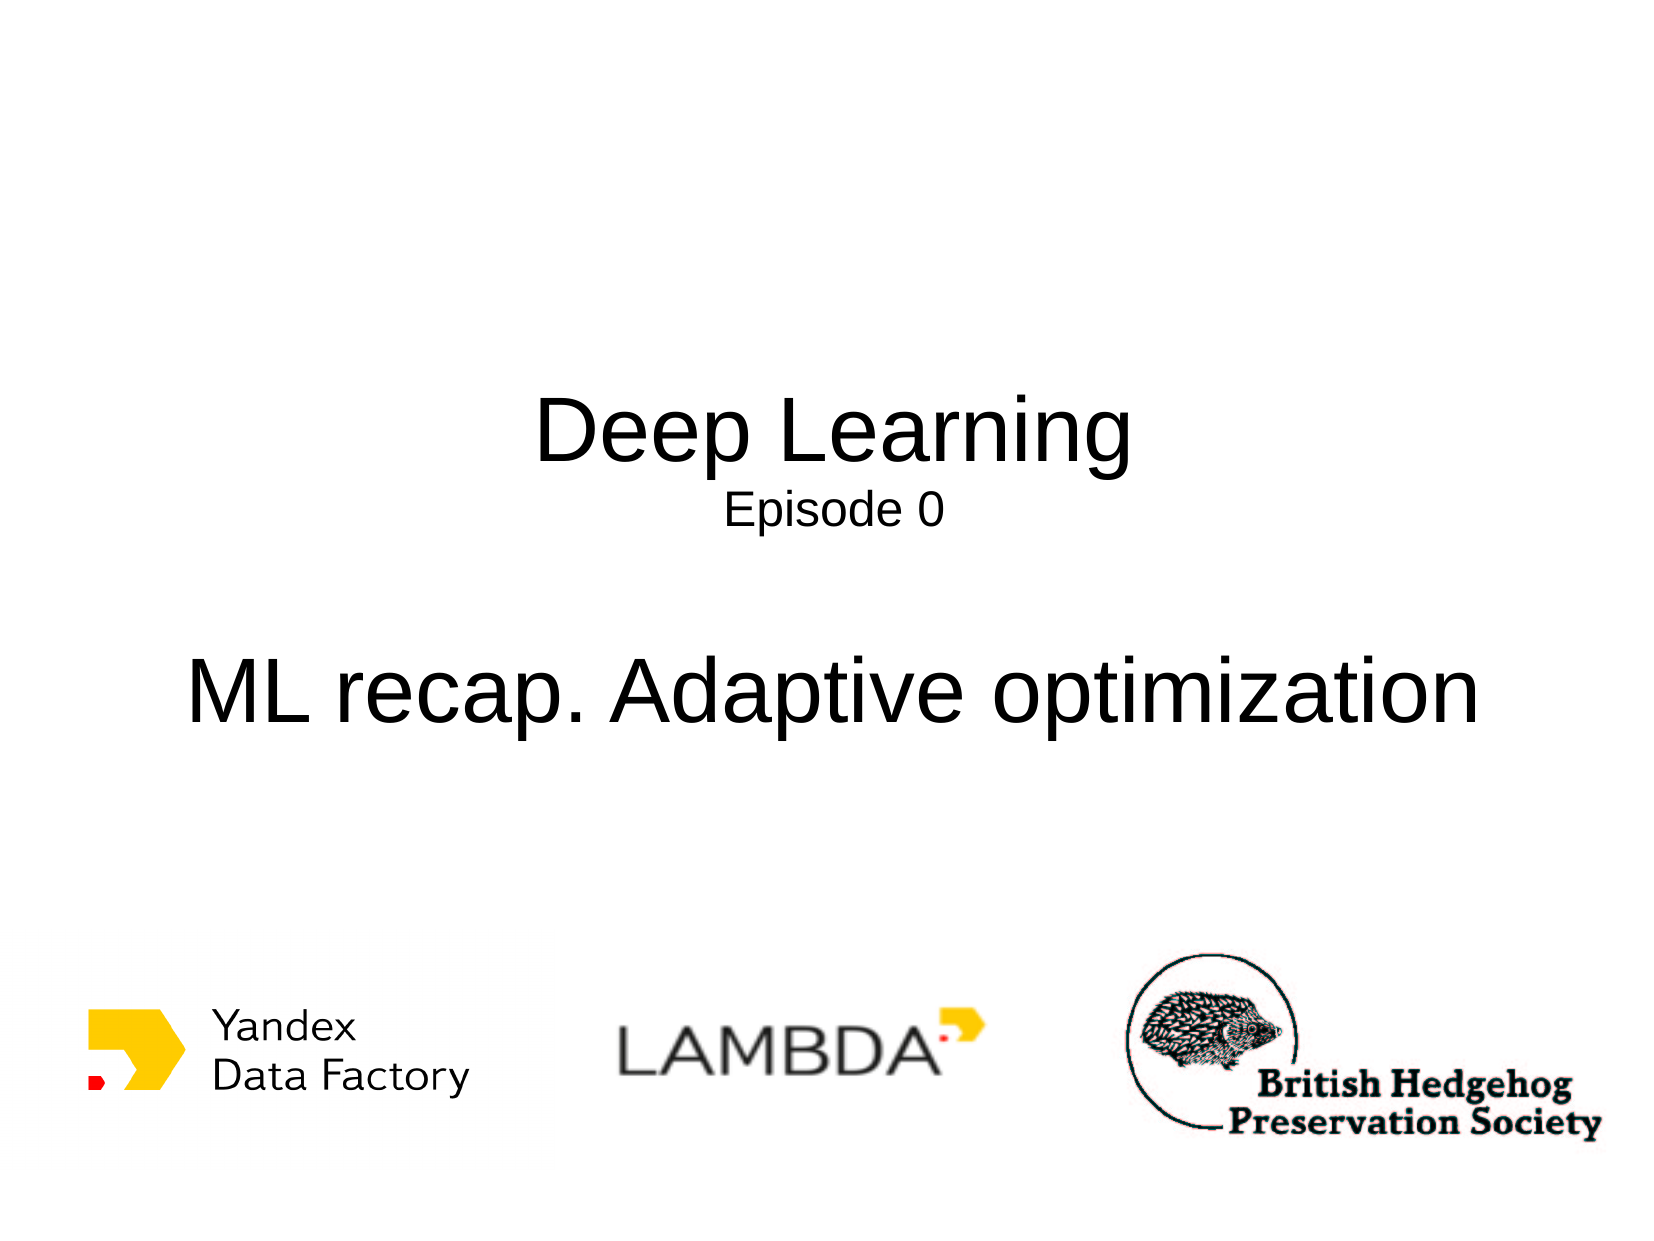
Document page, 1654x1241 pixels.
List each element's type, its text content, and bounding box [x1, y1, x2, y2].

picture [0, 929, 555, 1170]
title Deep Learning Episode 0 ML recap. Adaptive optimization [90, 377, 1579, 743]
picture [584, 872, 1005, 1212]
picture [1049, 869, 1654, 1241]
